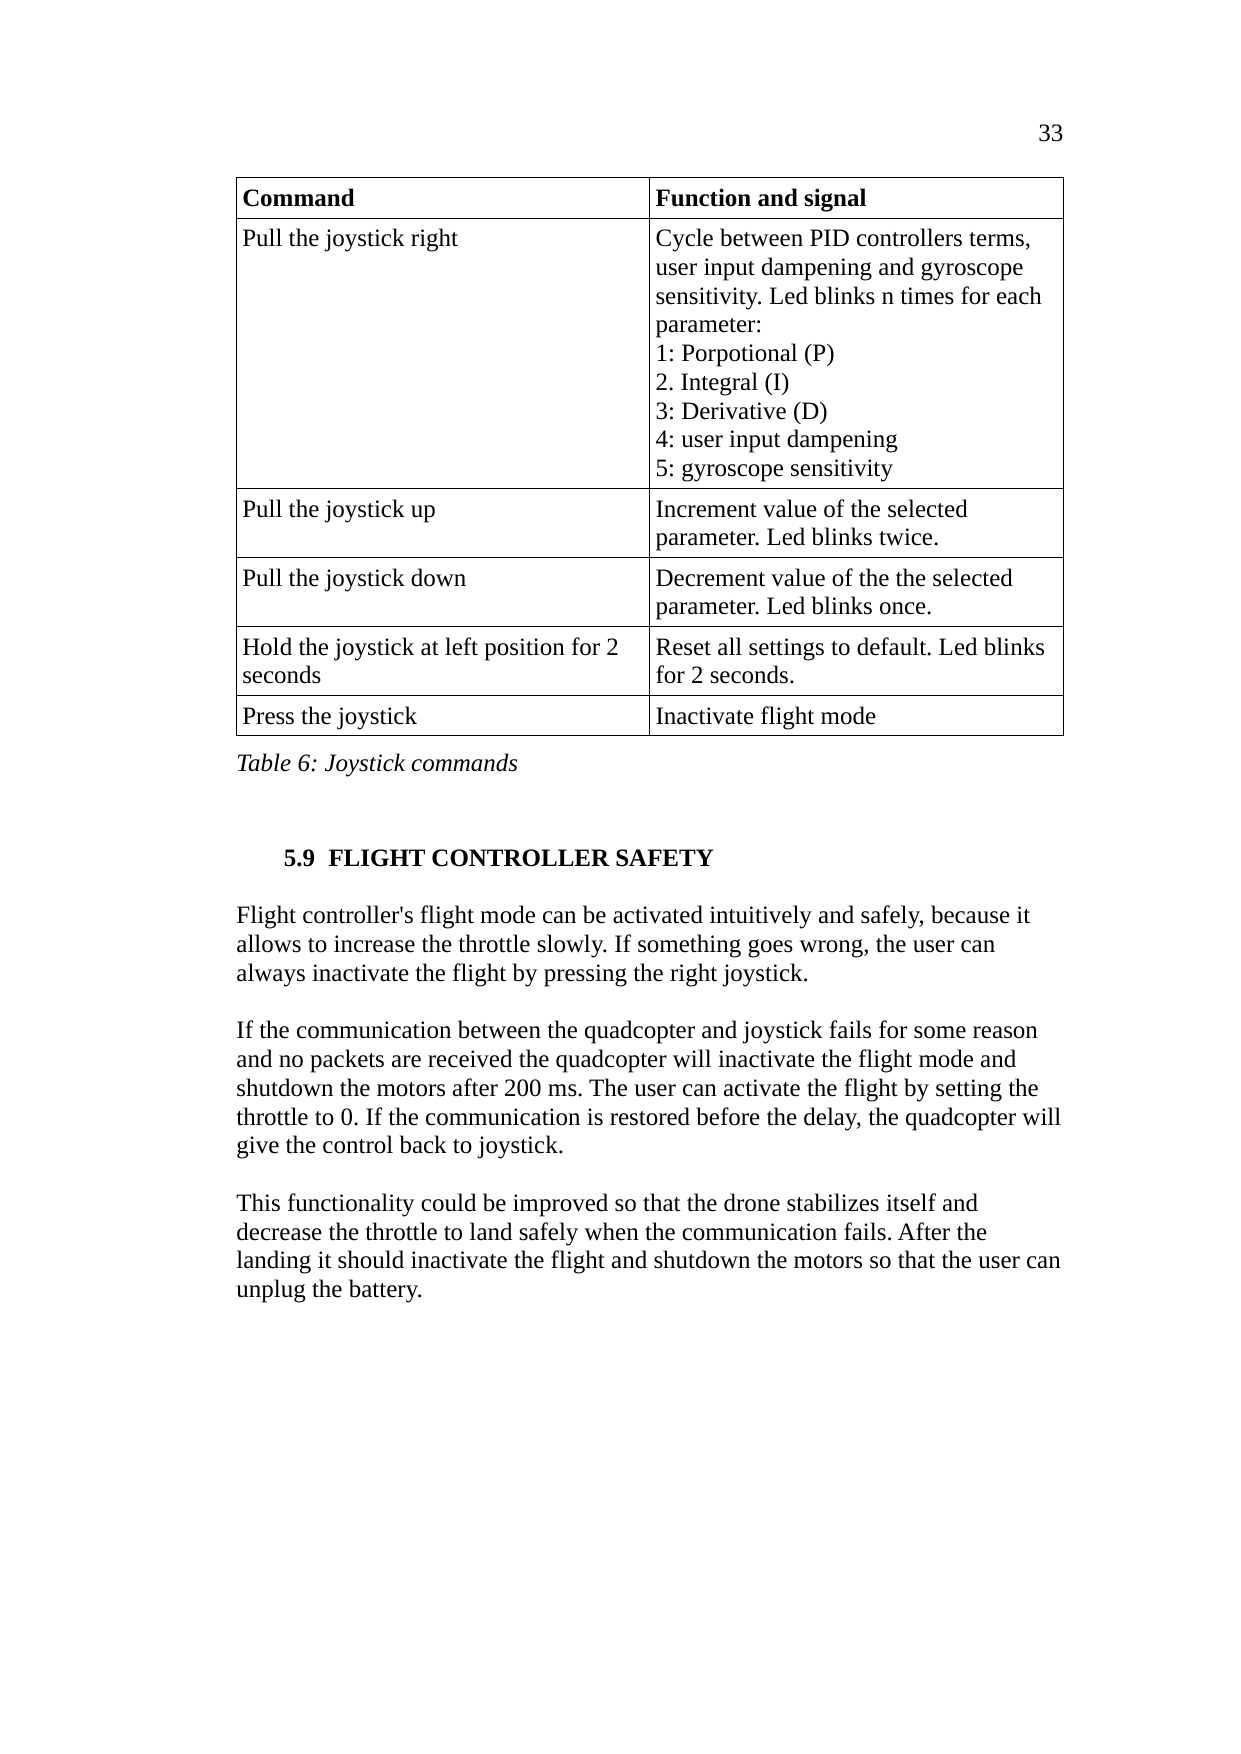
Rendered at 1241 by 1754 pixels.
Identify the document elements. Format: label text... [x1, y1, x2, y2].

table_cell Press the joystick [237, 696, 649, 735]
table_header Command [237, 178, 649, 217]
table_cell Pull the joystick right [237, 219, 649, 488]
table_cell Increment value of the selected parameter. Led blinks twice. [650, 489, 1063, 557]
table_cell Pull the joystick down [237, 558, 649, 626]
text Table 6: Joystick commands [236, 748, 1063, 777]
text If the communication between the quadcopter and joystick fails for some reason and no packets are received the quadcopter will inactivate the flight mode and shutdown the motors after 200 ms. The user can activate the flight by setting the throttle to 0. If the communication is restored before the delay, the quadcopter will give the control back to joystick. [236, 1015, 1063, 1159]
text Flight controller's flight mode can be activated intuitively and safely, because it allows to increase the throttle slowly. If something goes wrong, the user can always inactivate the flight by pressing the right joystick. [236, 900, 1063, 987]
text This functionality could be improved so that the drone stabilizes itself and decrease the throttle to land safely when the communication fails. After the landing it should inactivate the flight and shutdown the motors so that the user can unplug the battery. [236, 1188, 1063, 1303]
table_cell Decrement value of the the selected parameter. Led blinks once. [650, 558, 1063, 626]
subtitle Flight controller safety [283, 843, 1063, 872]
table_cell Hold the joystick at left position for 2 seconds [237, 627, 649, 695]
table_cell Pull the joystick up [237, 489, 649, 557]
table_cell Reset all settings to default. Led blinks for 2 seconds. [650, 627, 1063, 695]
table_cell Cycle between PID controllers terms, user input dampening and gyroscope sensitivity. Led blinks n times for each parameter: 1: Porpotional (P) 2. Integral (I) 3: Derivative (D) 4: user input dampening 5: gyroscope sensitivity [650, 219, 1063, 488]
table_header Function and signal [650, 178, 1063, 217]
table_cell Inactivate flight mode [650, 696, 1063, 735]
